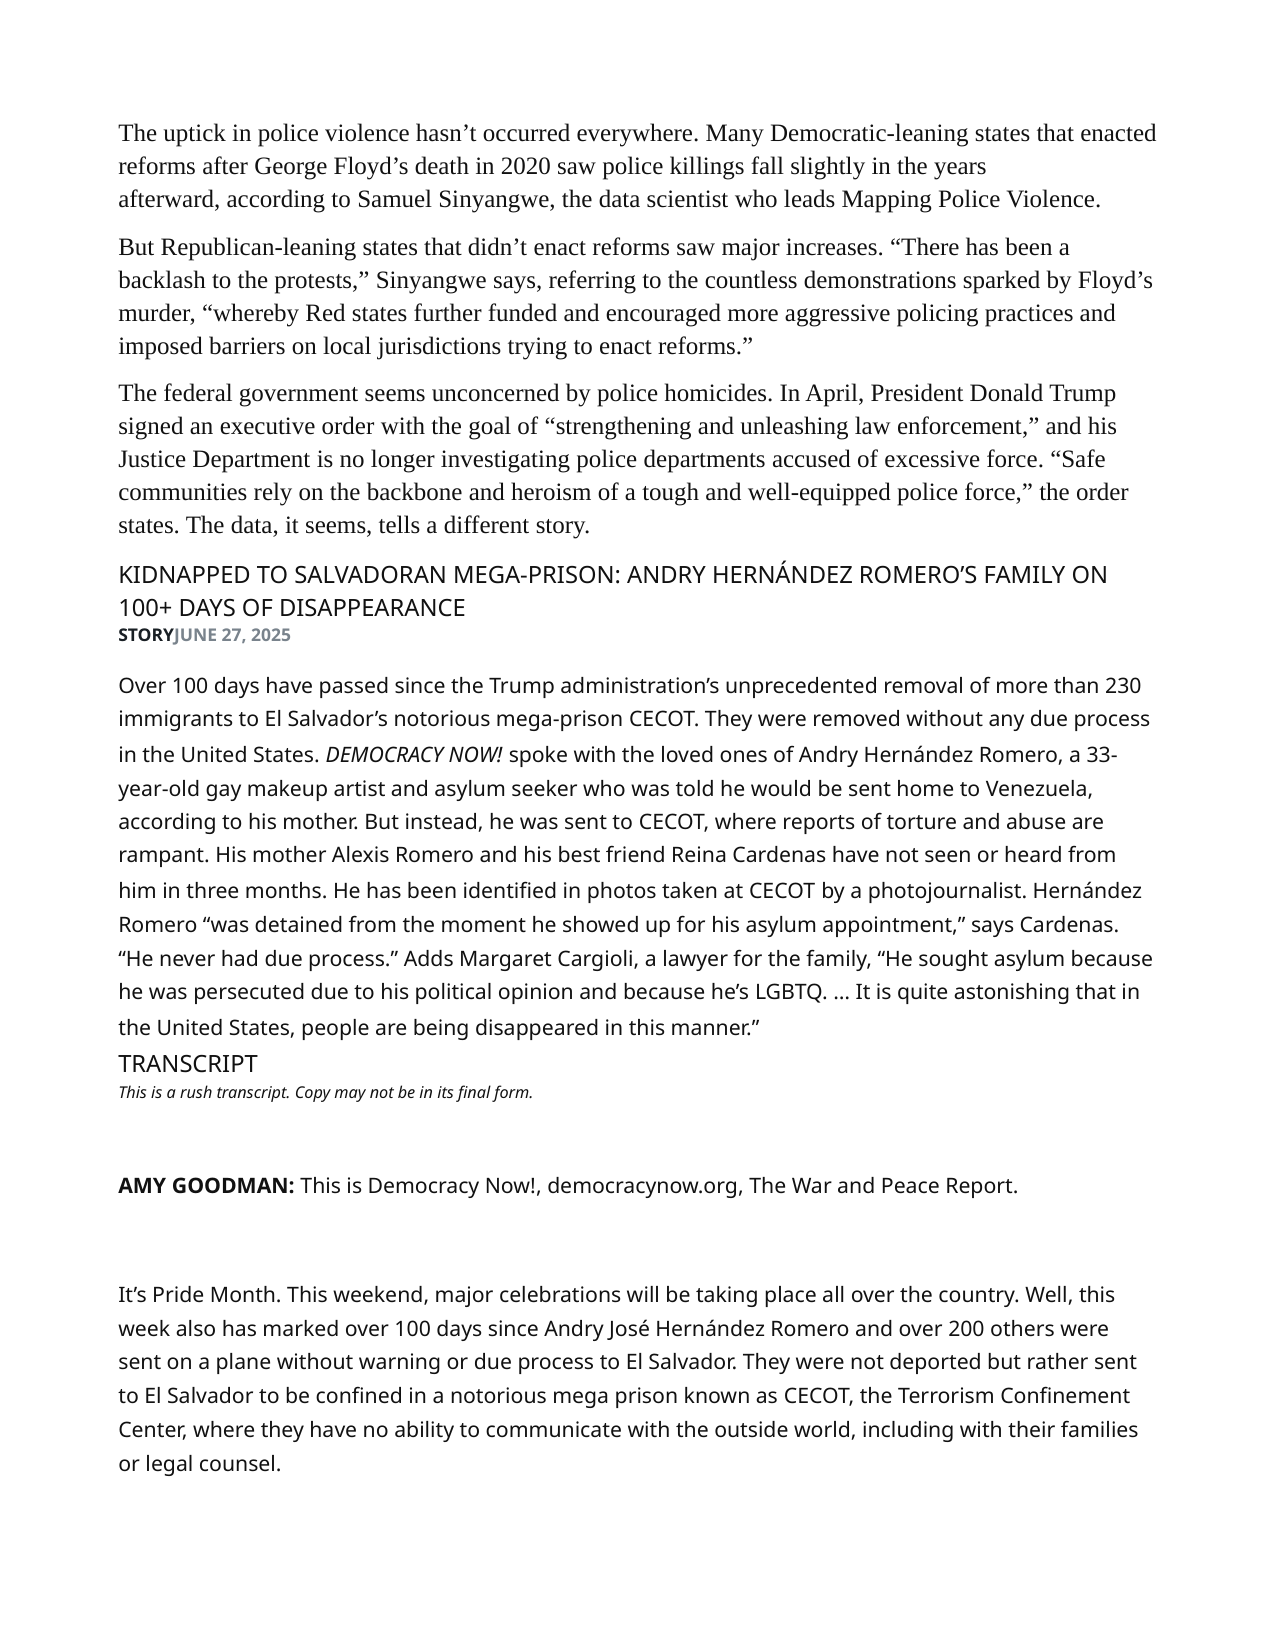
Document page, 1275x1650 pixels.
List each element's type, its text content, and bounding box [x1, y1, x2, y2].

text The federal government seems unconcerned by police homicides. In April, President Donald Trump signed an executive order with the goal of “strengthening and unleashing law enforcement,” and his Justice Department is no longer investigating police departments accused of excessive force. “Safe communities rely on the backbone and heroism of a tough and well-equipped police force,” the order states. The data, it seems, tells a different story. [118, 378, 1157, 539]
text It’s Pride Month. This weekend, major celebrations will be taking place all over the country. Well, this week also has marked over 100 days since Andry José Hernández Romero and over 200 others were sent on a plane without warning or due process to El Salvador. They were not deported but rather sent to El Salvador to be confined in a notorious mega prison known as CECOT, the Terrorism Confinement Center, where they have no ability to communicate with the outside world, including with their families or legal counsel. [118, 1275, 1157, 1477]
text The uptick in police violence hasn’t occurred everywhere. Many Democratic-leaning states that enacted reforms after George Floyd’s death in 2020 saw police killings fall slightly in the years afterward, according to Samuel Sinyangwe, the data scientist who leads Mapping Police Violence. [118, 118, 1157, 213]
text But Republican-leaning states that didn’t enact reforms saw major increases. “There has been a backlash to the protests,” Sinyangwe says, referring to the countless demonstrations sparked by Floyd’s murder, “whereby Red states further funded and encouraged more aggressive policing practices and imposed barriers on local jurisdictions trying to enact reforms.” [118, 232, 1157, 359]
text This is a rush transcript. Copy may not be in its final form. [118, 1080, 1157, 1103]
text AMY GOODMAN: This is Democracy Now!, democracynow.org, The War and Peace Report. [118, 1166, 1157, 1200]
text Over 100 days have passed since the Trump administration’s unprecedented removal of more than 230 immigrants to El Salvador’s notorious mega-prison CECOT. They were removed without any due process in the United States. Democracy Now! spoke with the loved ones of Andry Hernández Romero, a 33-year-old gay makeup artist and asylum seeker who was told he would be sent home to Venezuela, according to his mother. But instead, he was sent to CECOT, where reports of torture and abuse are rampant. His mother Alexis Romero and his best friend Reina Cardenas have not seen or heard from him in three months. He has been identified in photos taken at CECOT by a photojournalist. Hernández Romero “was detained from the moment he showed up for his asylum appointment,” says Cardenas. “He never had due process.” Adds Margaret Cargioli, a lawyer for the family, “He sought asylum because he was persecuted due to his political opinion and because he’s LGBTQ. … It is quite astonishing that in the United States, people are being disappeared in this manner.” [118, 671, 1157, 1043]
text StoryJune 27, 2025 [118, 623, 1061, 647]
subtitle Kidnapped to Salvadoran Mega-Prison: Andry Hernández Romero’s Family on 100+ Days of Disappearance [118, 558, 1157, 623]
subtitle Transcript [118, 1047, 1157, 1080]
